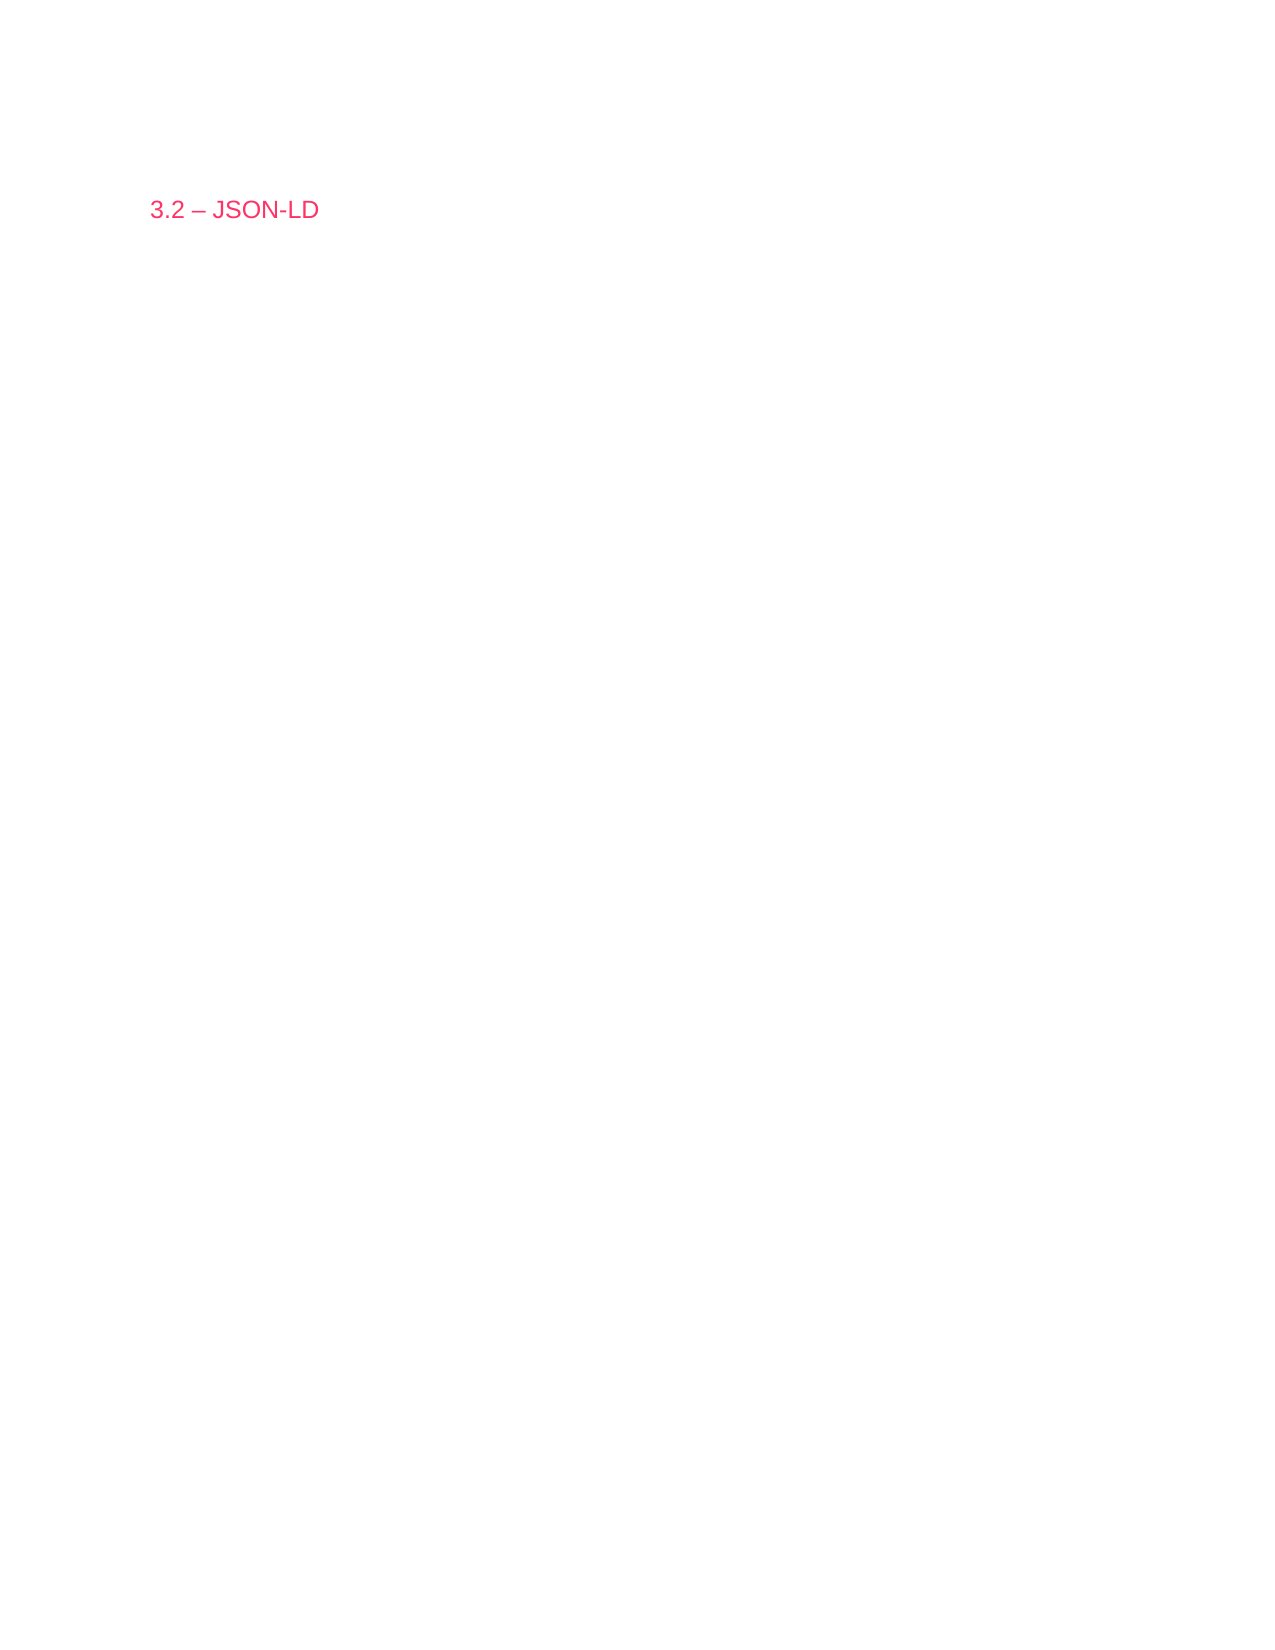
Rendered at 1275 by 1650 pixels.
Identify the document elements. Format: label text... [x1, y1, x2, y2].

text 3.2 – JSON-LD [150, 196, 1125, 224]
